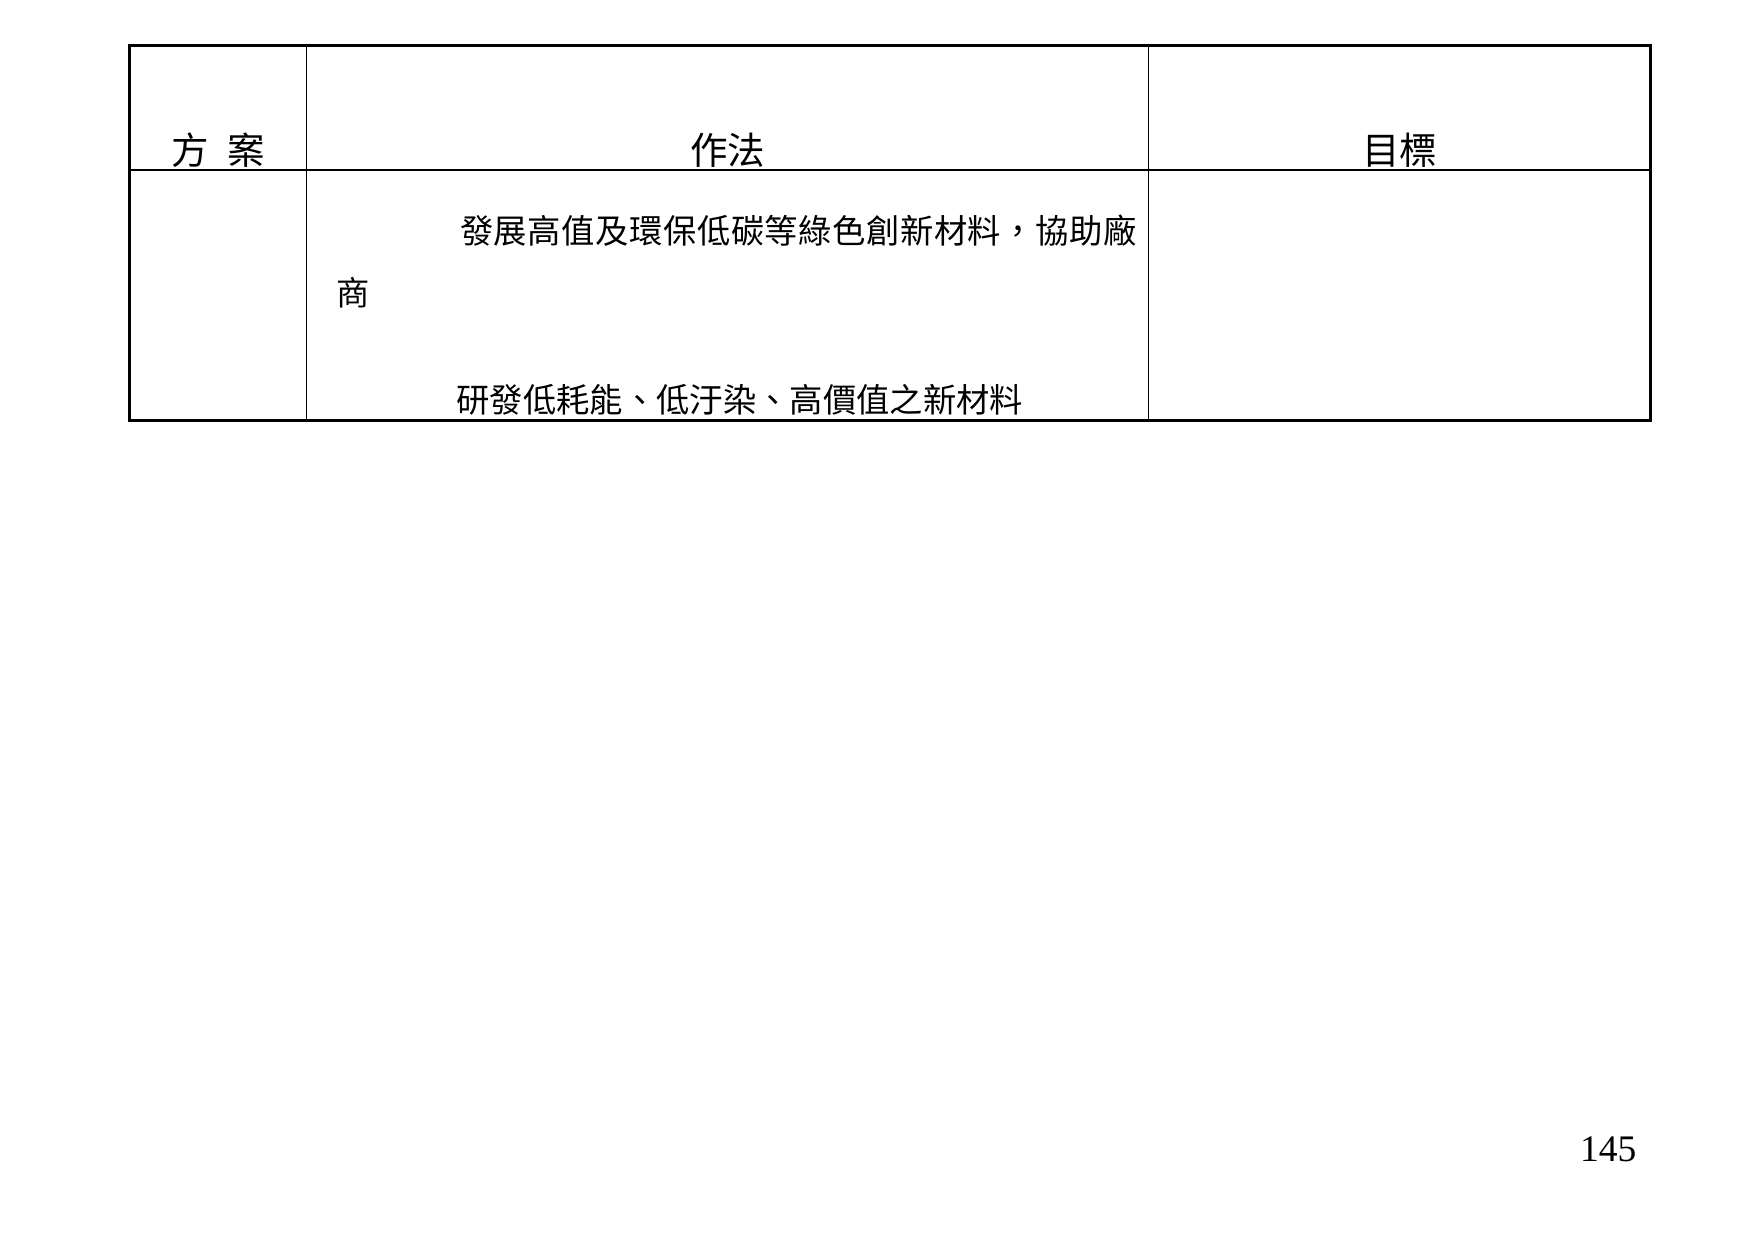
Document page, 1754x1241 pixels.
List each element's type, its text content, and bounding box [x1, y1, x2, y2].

table_cell 發展高值及環保低碳等綠色創新材料，協助廠商 研發低耗能、低汙染、高價值之新材料 [307, 171, 1148, 419]
table_cell [1149, 171, 1649, 419]
table_cell [131, 171, 306, 419]
table_header 目標 [1149, 47, 1649, 169]
table_header 作法 [307, 47, 1148, 169]
table_header 方 案 [131, 47, 306, 169]
